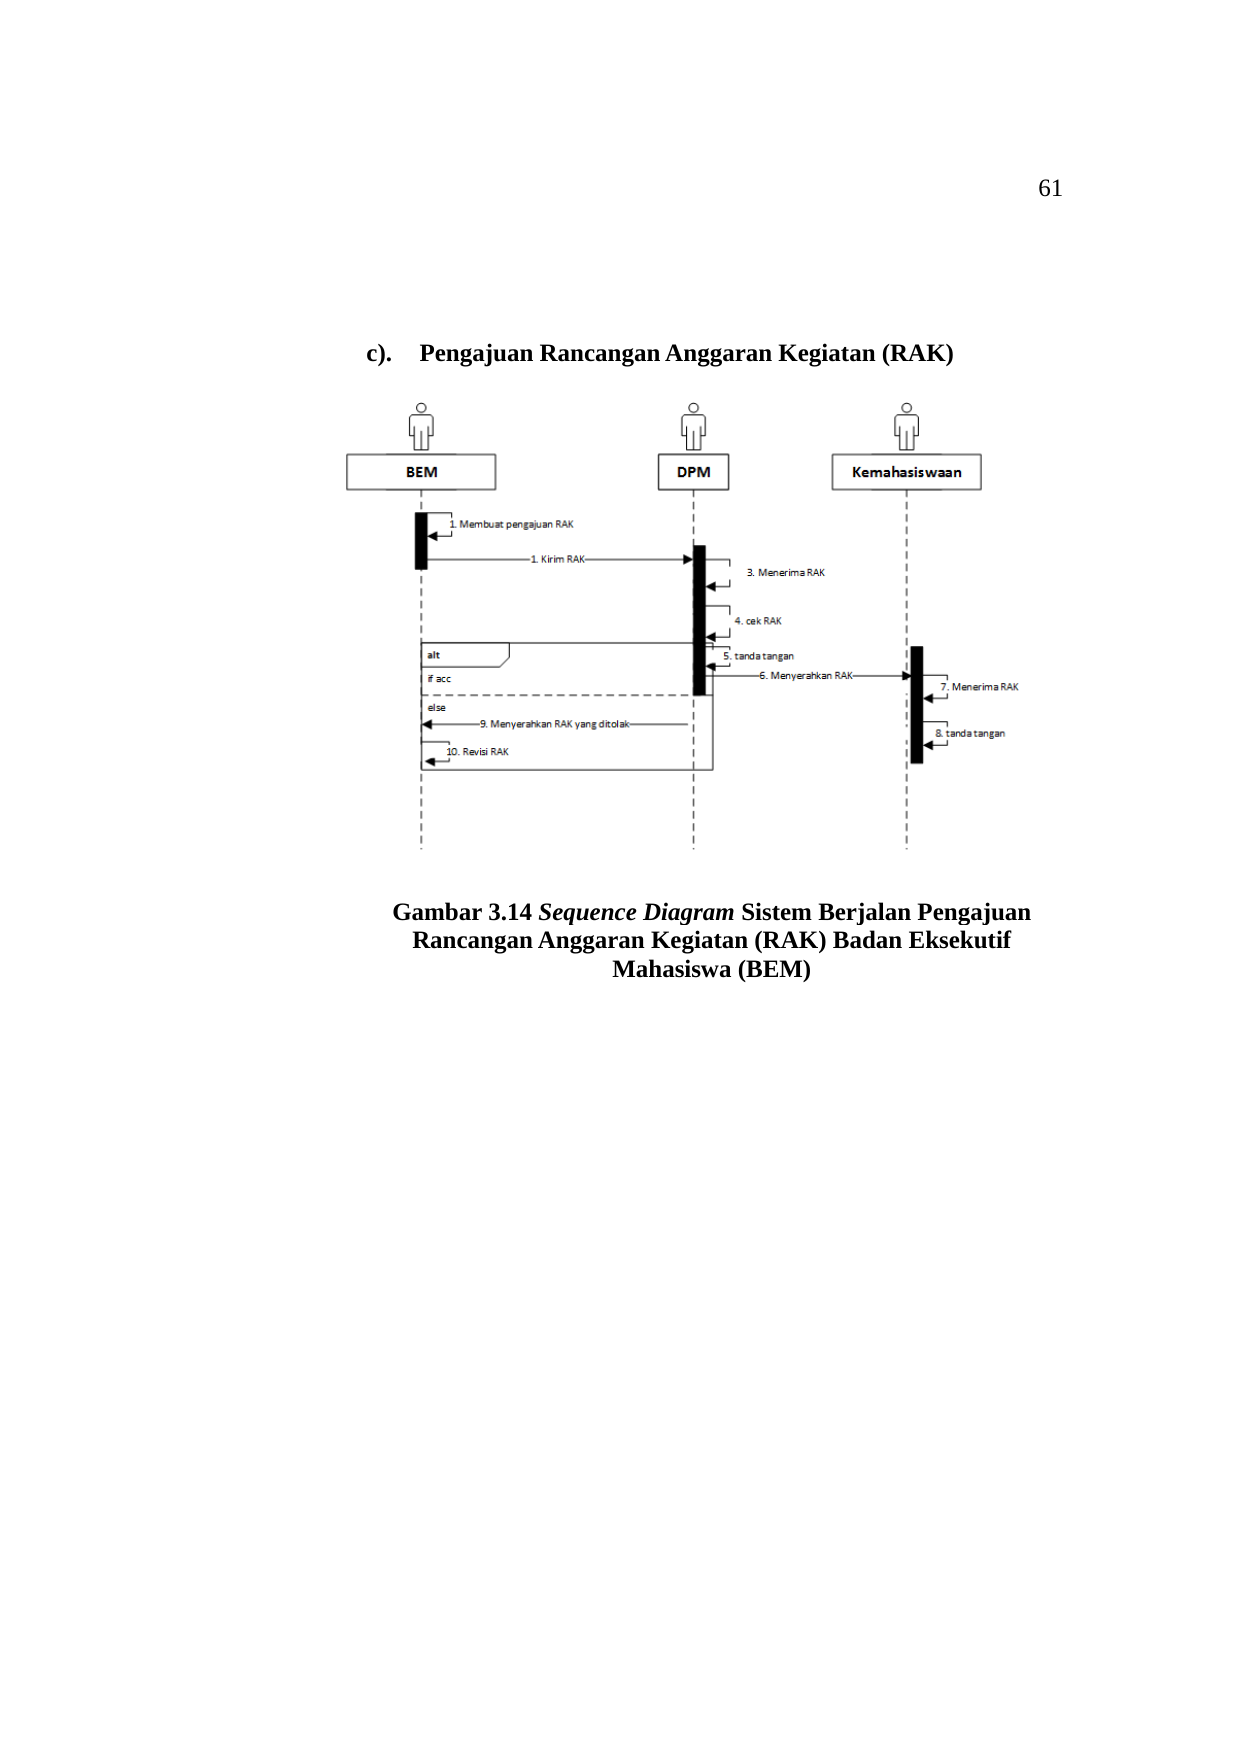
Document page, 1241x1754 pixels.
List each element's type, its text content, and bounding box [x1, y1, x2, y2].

table_header [236, 381, 1063, 884]
list Pengajuan Rancangan Anggaran Kegiatan (RAK) [313, 338, 1063, 367]
picture [274, 402, 1025, 850]
text Gambar 3.14 Sequence Diagram Sistem Berjalan Pengajuan Rancangan Anggaran Kegiatan (RAK) Badan Eksekutif Mahasiswa (BEM) [360, 897, 1063, 983]
